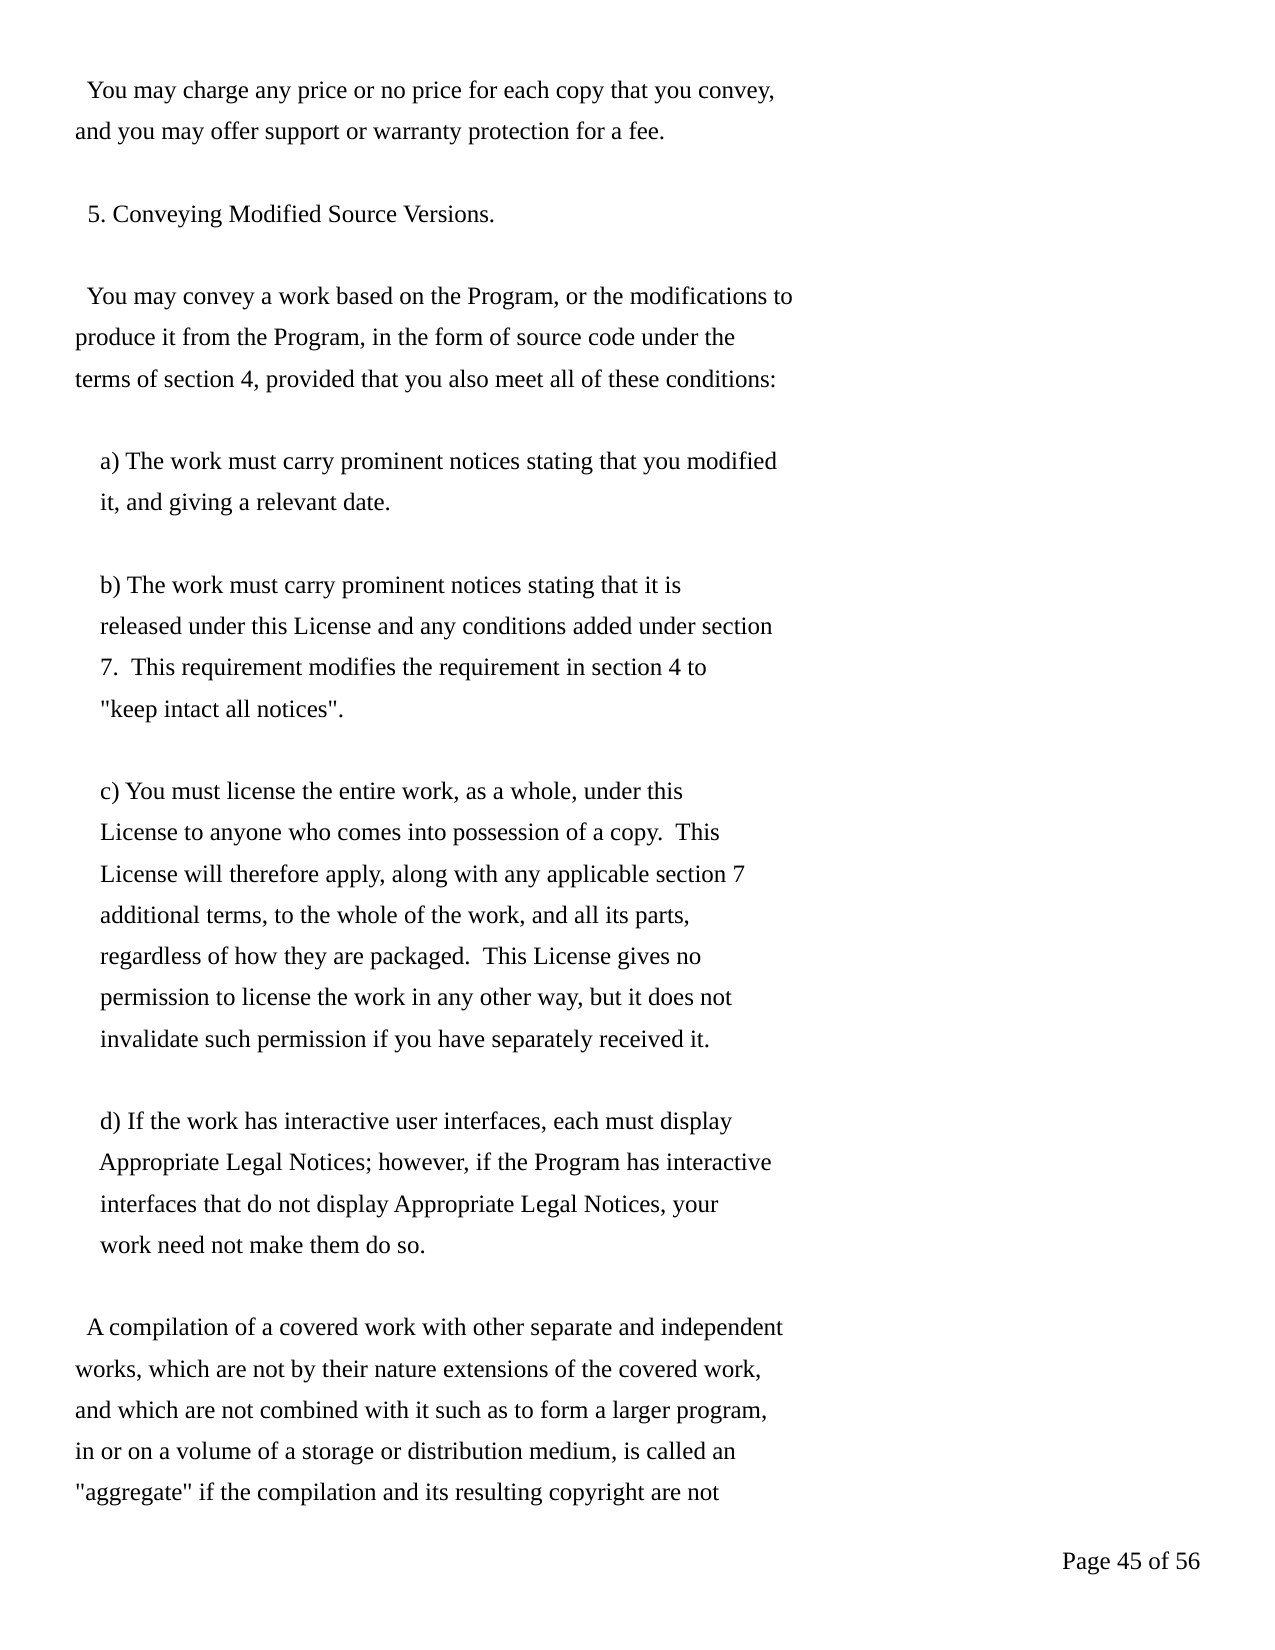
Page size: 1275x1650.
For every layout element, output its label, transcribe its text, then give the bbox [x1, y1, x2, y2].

text permission to license the work in any other way, but it does not [75, 982, 1200, 1011]
text A compilation of a covered work with other separate and independent [75, 1312, 1200, 1341]
text "aggregate" if the compilation and its resulting copyright are not [75, 1477, 1200, 1506]
text d) If the work has interactive user interfaces, each must display [75, 1106, 1200, 1135]
text 5. Conveying Modified Source Versions. [75, 199, 1200, 227]
text invalidate such permission if you have separately received it. [75, 1024, 1200, 1052]
text regardless of how they are packaged. This License gives no [75, 941, 1200, 970]
text License to anyone who comes into possession of a copy. This [75, 817, 1200, 846]
text "keep intact all notices". [75, 694, 1200, 722]
text You may convey a work based on the Program, or the modifications to [75, 281, 1200, 310]
text work need not make them do so. [75, 1230, 1200, 1259]
text and you may offer support or warranty protection for a fee. [75, 116, 1200, 145]
text and which are not combined with it such as to form a larger program, [75, 1395, 1200, 1424]
text Appropriate Legal Notices; however, if the Program has interactive [75, 1147, 1200, 1176]
text released under this License and any conditions added under section [75, 611, 1200, 640]
text it, and giving a relevant date. [75, 487, 1200, 516]
text in or on a volume of a storage or distribution medium, is called an [75, 1436, 1200, 1465]
text a) The work must carry prominent notices stating that you modified [75, 446, 1200, 475]
text terms of section 4, provided that you also meet all of these conditions: [75, 364, 1200, 392]
text License will therefore apply, along with any applicable section 7 [75, 859, 1200, 887]
text interfaces that do not display Appropriate Legal Notices, your [75, 1189, 1200, 1217]
text b) The work must carry prominent notices stating that it is [75, 570, 1200, 599]
text works, which are not by their nature extensions of the covered work, [75, 1354, 1200, 1382]
text additional terms, to the whole of the work, and all its parts, [75, 900, 1200, 929]
text produce it from the Program, in the form of source code under the [75, 322, 1200, 351]
text c) You must license the entire work, as a whole, under this [75, 776, 1200, 805]
text You may charge any price or no price for each copy that you convey, [75, 75, 1200, 104]
text 7. This requirement modifies the requirement in section 4 to [75, 652, 1200, 681]
